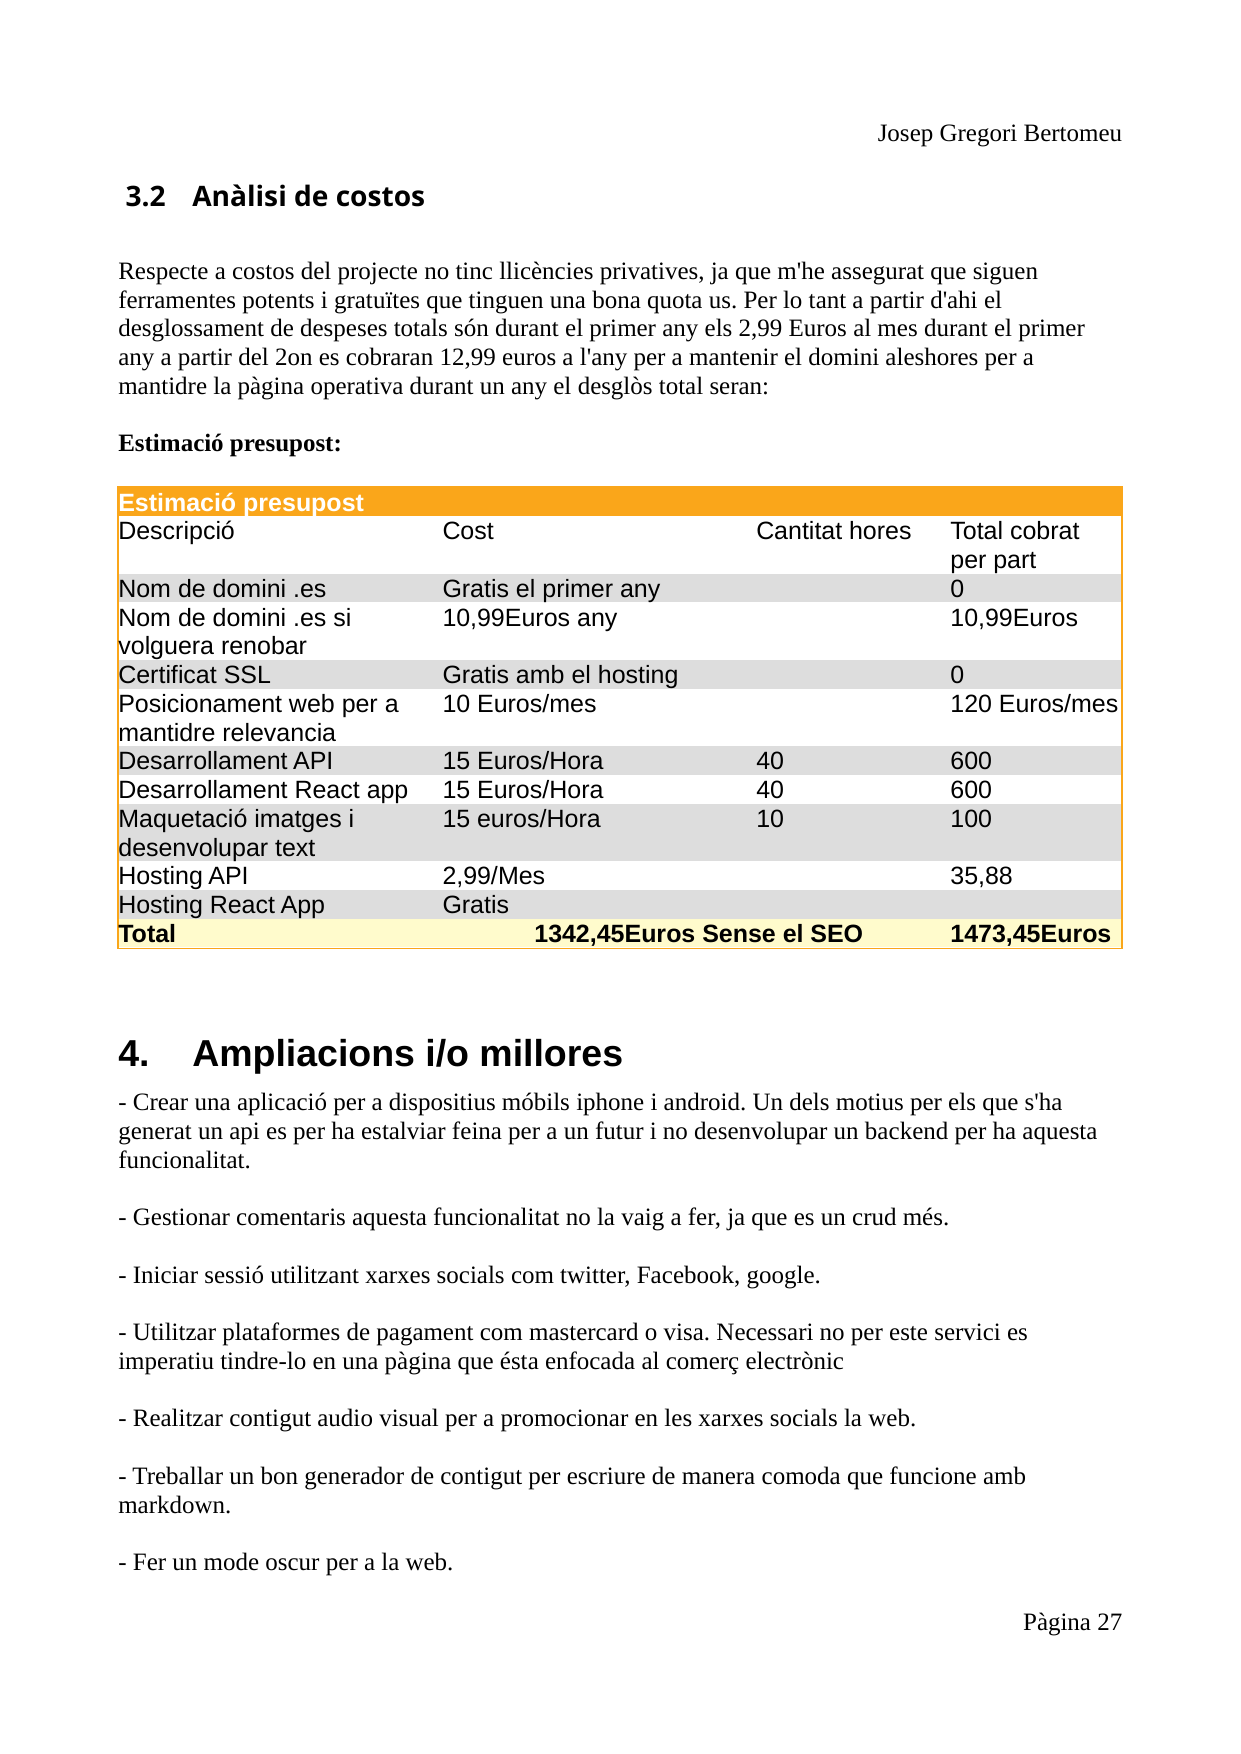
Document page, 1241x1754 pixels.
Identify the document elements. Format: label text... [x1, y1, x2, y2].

table_cell 35,88 [950, 861, 1121, 890]
subtitle Ampliacions i/o millores [118, 1032, 1122, 1075]
subtitle Anàlisi de costos [118, 176, 1122, 215]
table_cell [756, 890, 950, 919]
table_cell Gratis el primer any [442, 574, 756, 602]
table_cell Cantitat hores [756, 516, 950, 574]
table_cell [950, 890, 1121, 919]
table_cell 100 [950, 804, 1121, 861]
table_cell 10 Euros/mes [442, 689, 756, 746]
table_cell Nom de domini .es si volguera renobar [119, 603, 442, 660]
table_cell 0 [950, 574, 1121, 602]
table_cell 15 euros/Hora [442, 804, 756, 861]
table_cell 0 [950, 660, 1121, 689]
table_cell [756, 574, 950, 602]
table_cell [756, 603, 950, 660]
table_cell 15 Euros/Hora [442, 746, 756, 775]
table_cell Descripció [119, 516, 442, 574]
table_cell Posicionament web per a mantidre relevancia [119, 689, 442, 746]
table_cell 600 [950, 746, 1121, 775]
table_cell Maquetació imatges i desenvolupar text [119, 804, 442, 861]
table_cell Certificat SSL [119, 660, 442, 689]
table_cell Gratis [442, 890, 756, 919]
table_cell 40 [756, 775, 950, 804]
table_cell 1473,45Euros [950, 919, 1121, 947]
table_cell [756, 660, 950, 689]
table_cell Desarrollament React app [119, 775, 442, 804]
table_cell 1342,45Euros Sense el SEO [534, 919, 950, 947]
table_cell Total [119, 919, 534, 947]
table_header Estimació presupost [119, 488, 1121, 516]
table_cell 15 Euros/Hora [442, 775, 756, 804]
table_cell Gratis amb el hosting [442, 660, 756, 689]
table_cell 40 [756, 746, 950, 775]
table_cell Desarrollament API [119, 746, 442, 775]
table_cell Hosting React App [119, 890, 442, 919]
text - Crear una aplicació per a dispositius móbils iphone i android. Un dels motius per els que s'ha generat un api es per ha estalviar feina per a un futur i no desenvolupar un backend per ha aquesta funcionalitat. - Gestionar comentaris aquesta funcionalitat no la vaig a fer, ja que es un crud més. - Iniciar sessió utilitzant xarxes socials com twitter, Facebook, google. - Utilitzar plataformes de pagament com mastercard o visa. Necessari no per este servici es imperatiu tindre-lo en una pàgina que ésta enfocada al comerç electrònic - Realitzar contigut audio visual per a promocionar en les xarxes socials la web. - Treballar un bon generador de contigut per escriure de manera comoda que funcione amb markdown. - Fer un mode oscur per a la web. [118, 1087, 1122, 1576]
table_cell 10,99Euros [950, 603, 1121, 660]
table_cell [756, 861, 950, 890]
table_cell Nom de domini .es [119, 574, 442, 602]
table_cell 10 [756, 804, 950, 861]
table_cell Cost [442, 516, 756, 574]
table_cell Total cobrat per part [950, 516, 1121, 574]
table_cell Hosting API [119, 861, 442, 890]
text Respecte a costos del projecte no tinc llicències privatives, ja que m'he assegurat que siguen ferramentes potents i gratuïtes que tinguen una bona quota us. Per lo tant a partir d'ahi el desglossament de despeses totals són durant el primer any els 2,99 Euros al mes durant el primer any a partir del 2on es cobraran 12,99 euros a l'any per a mantenir el domini aleshores per a mantidre la pàgina operativa durant un any el desglòs total seran: [118, 227, 1122, 428]
text Estimació presupost: [118, 428, 1122, 457]
table_cell 2,99/Mes [442, 861, 756, 890]
table_cell [756, 689, 950, 746]
table_cell 10,99Euros any [442, 603, 756, 660]
table_cell 600 [950, 775, 1121, 804]
table_cell 120 Euros/mes [950, 689, 1121, 746]
